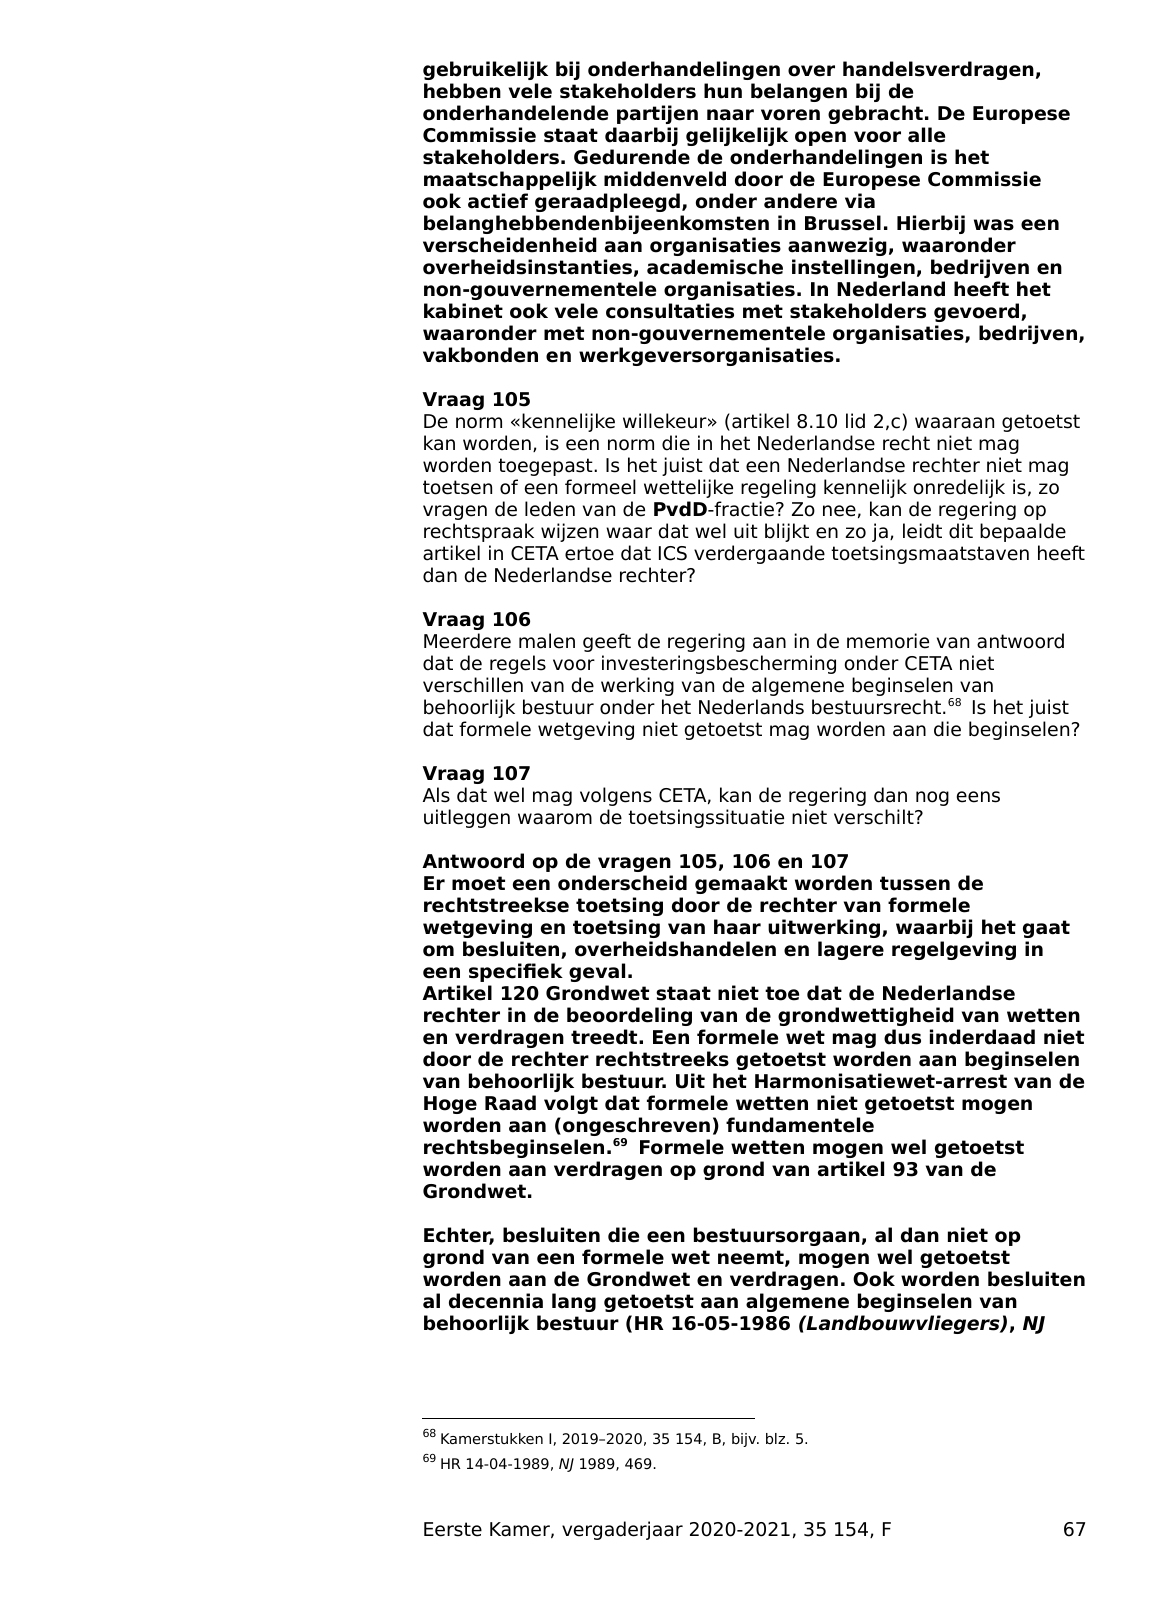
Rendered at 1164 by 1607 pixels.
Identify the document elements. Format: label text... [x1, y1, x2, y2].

text Meerdere malen geeft de regering aan in de memorie van antwoord dat de regels voor investeringsbescherming onder CETA niet verschillen van de werking van de algemene beginselen van behoorlijk bestuur onder het Nederlands bestuursrecht. Is het juist dat formele wetgeving niet getoetst mag worden aan die beginselen? [422, 631, 1087, 741]
text Vraag 106 [422, 609, 1087, 631]
text De norm «kennelijke willekeur» (artikel 8.10 lid 2,c) waaraan getoetst kan worden, is een norm die in het Nederlandse recht niet mag worden toegepast. Is het juist dat een Nederlandse rechter niet mag toetsen of een formeel wettelijke regeling kennelijk onredelijk is, zo vragen de leden van de PvdD-fractie? Zo nee, kan de regering op rechtspraak wijzen waar dat wel uit blijkt en zo ja, leidt dit bepaalde artikel in CETA ertoe dat ICS verdergaande toetsingsmaatstaven heeft dan de Nederlandse rechter? [422, 411, 1087, 587]
text gebruikelijk bij onderhandelingen over handelsverdragen, hebben vele stakeholders hun belangen bij de onderhandelende partijen naar voren gebracht. De Europese Commissie staat daarbij gelijkelijk open voor alle stakeholders. Gedurende de onderhandelingen is het maatschappelijk middenveld door de Europese Commissie ook actief geraadpleegd, onder andere via belanghebbendenbijeenkomsten in Brussel. Hierbij was een verscheidenheid aan organisaties aanwezig, waaronder overheidsinstanties, academische instellingen, bedrijven en non-gouvernementele organisaties. In Nederland heeft het kabinet ook vele consultaties met stakeholders gevoerd, waaronder met non-gouvernementele organisaties, bedrijven, vakbonden en werkgeversorganisaties. [422, 59, 1087, 367]
text Vraag 107 [422, 763, 1087, 785]
text Kamerstukken I, 2019–2020, 35 154, B, bijv. blz. 5. [422, 1427, 1087, 1449]
text Als dat wel mag volgens CETA, kan de regering dan nog eens uitleggen waarom de toetsingssituatie niet verschilt? [422, 785, 1087, 829]
text HR 14-04-1989, NJ 1989, 469. [422, 1452, 1087, 1474]
text Echter, besluiten die een bestuursorgaan, al dan niet op grond van een formele wet neemt, mogen wel getoetst worden aan de Grondwet en verdragen. Ook worden besluiten al decennia lang getoetst aan algemene beginselen van behoorlijk bestuur (HR 16-05-1986 (Landbouwvliegers), NJ [422, 1225, 1087, 1335]
text Er moet een onderscheid gemaakt worden tussen de rechtstreekse toetsing door de rechter van formele wetgeving en toetsing van haar uitwerking, waarbij het gaat om besluiten, overheidshandelen en lagere regelgeving in een specifiek geval. [422, 873, 1087, 983]
text Vraag 105 [422, 389, 1087, 411]
text Artikel 120 Grondwet staat niet toe dat de Nederlandse rechter in de beoordeling van de grondwettigheid van wetten en verdragen treedt. Een formele wet mag dus inderdaad niet door de rechter rechtstreeks getoetst worden aan beginselen van behoorlijk bestuur. Uit het Harmonisatiewet-arrest van de Hoge Raad volgt dat formele wetten niet getoetst mogen worden aan (ongeschreven) fundamentele rechtsbeginselen. Formele wetten mogen wel getoetst worden aan verdragen op grond van artikel 93 van de Grondwet. [422, 983, 1087, 1203]
text Antwoord op de vragen 105, 106 en 107 [422, 851, 1087, 873]
